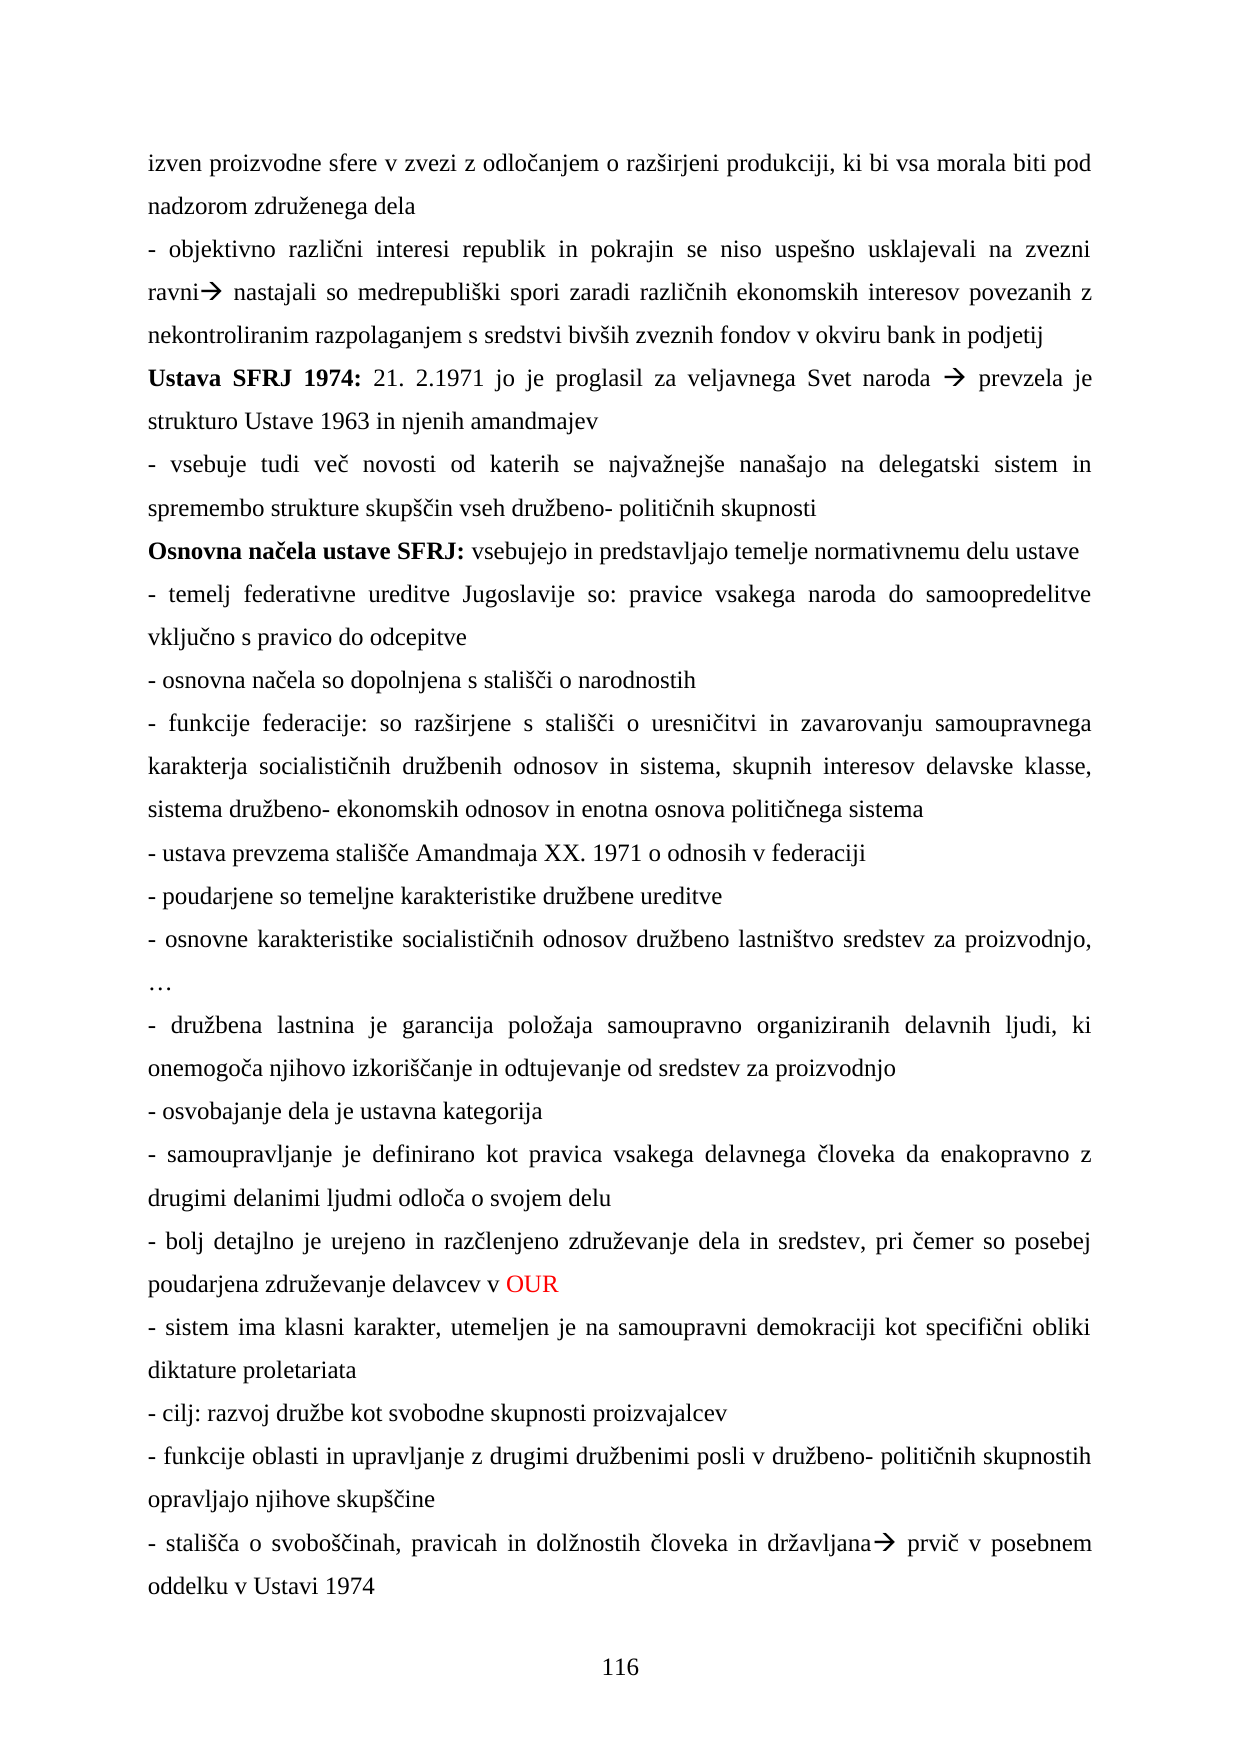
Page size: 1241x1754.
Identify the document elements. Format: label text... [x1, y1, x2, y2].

text - samoupravljanje je definirano kot pravica vsakega delavnega človeka da enakopravno z drugimi delanimi ljudmi odloča o svojem delu [148, 1139, 1092, 1211]
text - osnovna načela so dopolnjena s stališči o narodnostih [148, 665, 1092, 694]
text - sistem ima klasni karakter, utemeljen je na samoupravni demokraciji kot specifični obliki diktature proletariata [148, 1312, 1092, 1384]
text - funkcije oblasti in upravljanje z drugimi družbenimi posli v družbeno- političnih skupnostih opravljajo njihove skupščine [148, 1441, 1092, 1513]
text - osvobajanje dela je ustavna kategorija [148, 1096, 1092, 1125]
text - ustava prevzema stališče Amandmaja XX. 1971 o odnosih v federaciji [148, 838, 1092, 866]
text izven proizvodne sfere v zvezi z odločanjem o razširjeni produkciji, ki bi vsa morala biti pod nadzorom združenega dela [148, 148, 1092, 219]
text - objektivno različni interesi republik in pokrajin se niso uspešno usklajevali na zvezni ravni nastajali so medrepubliški spori zaradi različnih ekonomskih interesov povezanih z nekontroliranim razpolaganjem s sredstvi bivših zveznih fondov v okviru bank in podjetij [148, 234, 1092, 349]
text Ustava SFRJ 1974: 21. 2.1971 jo je proglasil za veljavnega Svet naroda  prevzela je strukturo Ustave 1963 in njenih amandmajev [148, 363, 1092, 435]
text - temelj federativne ureditve Jugoslavije so: pravice vsakega naroda do samoopredelitve vključno s pravico do odcepitve [148, 579, 1092, 651]
text - bolj detajlno je urejeno in razčlenjeno združevanje dela in sredstev, pri čemer so posebej poudarjena združevanje delavcev v OUR [148, 1226, 1092, 1298]
text - funkcije federacije: so razširjene s stališči o uresničitvi in zavarovanju samoupravnega karakterja socialističnih družbenih odnosov in sistema, skupnih interesov delavske klasse, sistema družbeno- ekonomskih odnosov in enotna osnova političnega sistema [148, 708, 1092, 823]
text - družbena lastnina je garancija položaja samoupravno organiziranih delavnih ljudi, ki onemogoča njihovo izkoriščanje in odtujevanje od sredstev za proizvodnjo [148, 1010, 1092, 1082]
text - osnovne karakteristike socialističnih odnosov družbeno lastništvo sredstev za proizvodnjo,… [148, 924, 1092, 996]
text - stališča o svoboščinah, pravicah in dolžnostih človeka in državljana prvič v posebnem oddelku v Ustavi 1974 [148, 1528, 1092, 1599]
text - poudarjene so temeljne karakteristike družbene ureditve [148, 881, 1092, 909]
text Osnovna načela ustave SFRJ: vsebujejo in predstavljajo temelje normativnemu delu ustave [148, 536, 1092, 564]
text - cilj: razvoj družbe kot svobodne skupnosti proizvajalcev [148, 1398, 1092, 1427]
text - vsebuje tudi več novosti od katerih se najvažnejše nanašajo na delegatski sistem in spremembo strukture skupščin vseh družbeno- političnih skupnosti [148, 449, 1092, 521]
